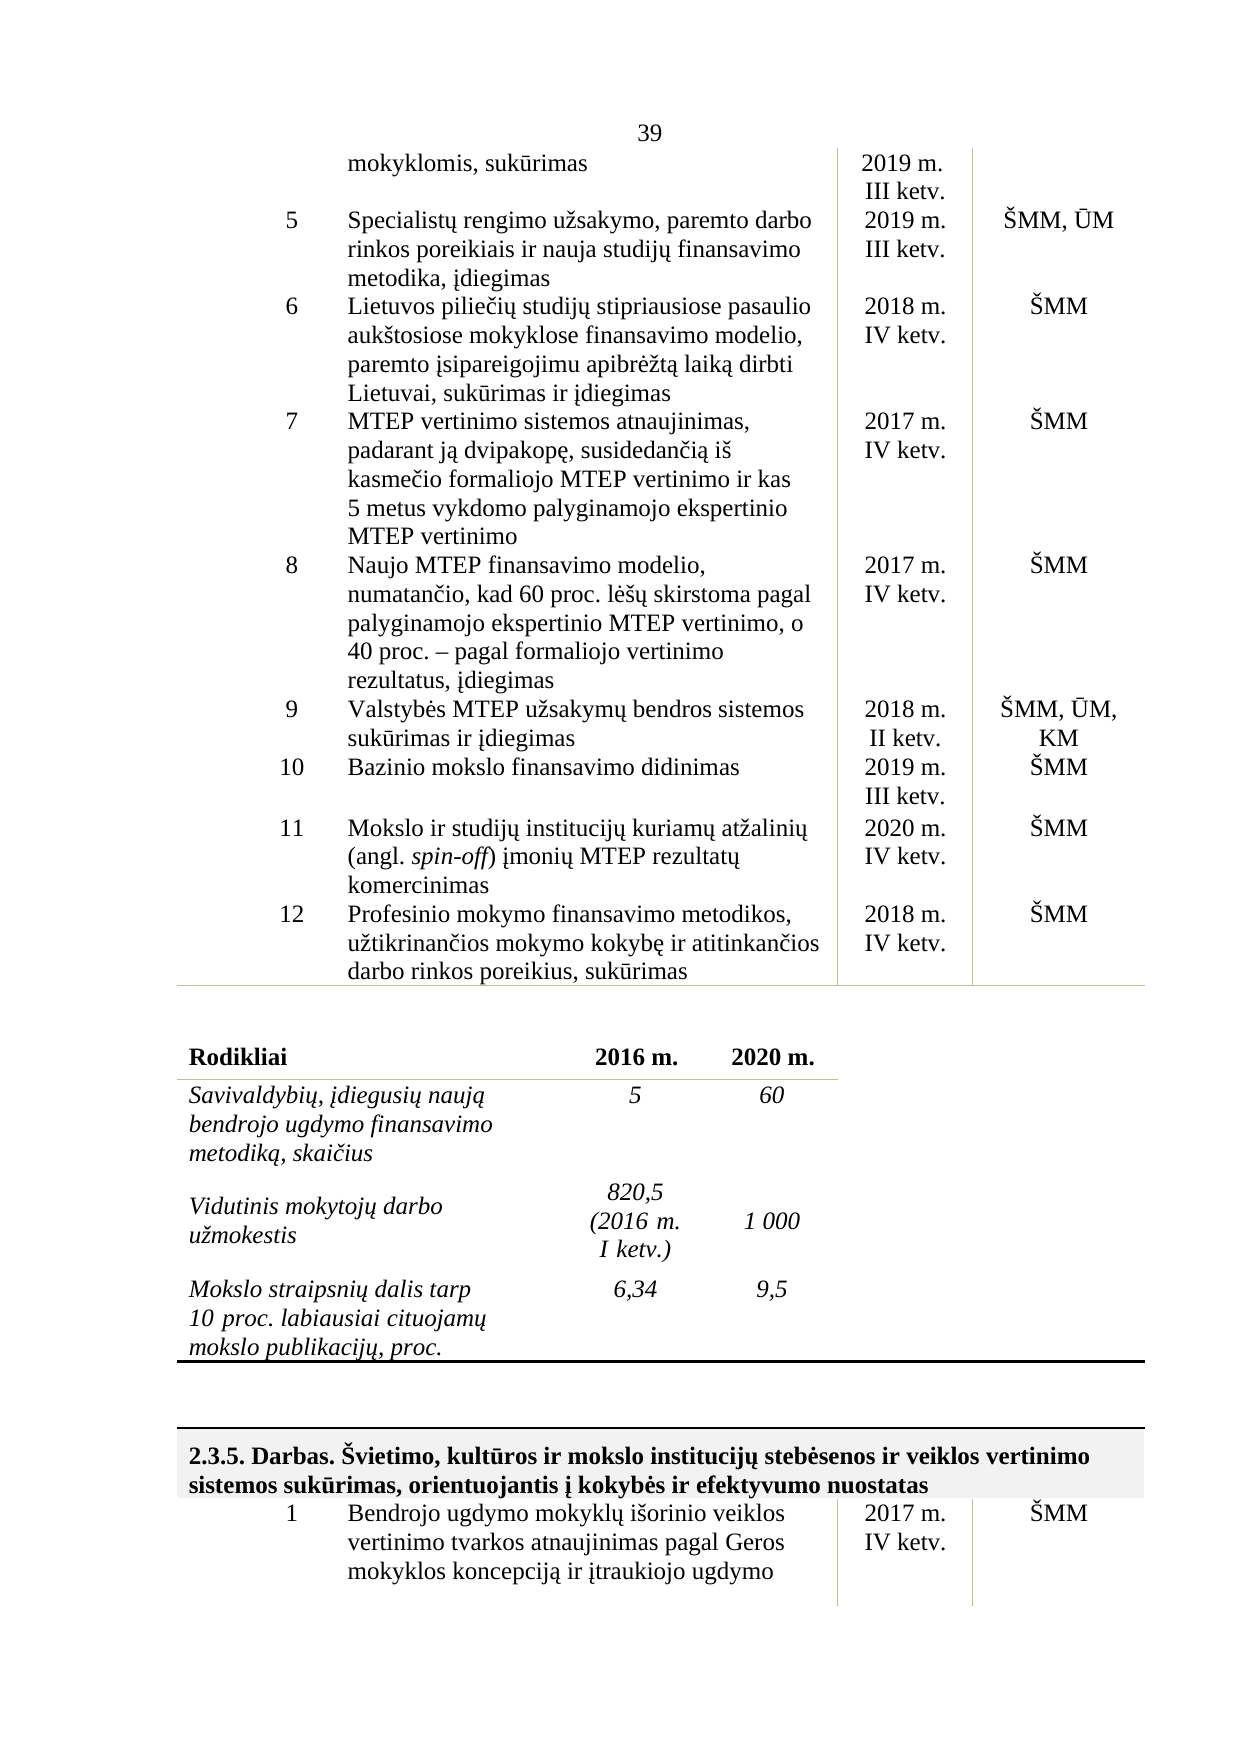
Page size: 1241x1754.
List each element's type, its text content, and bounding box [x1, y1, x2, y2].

table_cell [838, 1166, 973, 1274]
table_cell 6,34 [565, 1274, 708, 1360]
table_cell [973, 1079, 1144, 1166]
table_cell 60 [708, 1080, 838, 1166]
table_cell [177, 986, 247, 1033]
table_cell Profesinio mokymo finansavimo metodikos, užtikrinančios mokymo kokybę ir atitinkančios darbo rinkos poreikius, sukūrimas [336, 899, 837, 985]
table_cell Vidutinis mokytojų darbo užmokestis [177, 1166, 564, 1274]
table_cell Specialistų rengimo užsakymo, paremto darbo rinkos poreikiais ir nauja studijų finansavimo metodika, įdiegimas [336, 205, 837, 291]
table_cell [708, 986, 838, 1033]
table_cell 2019 m. III ketv. [838, 205, 972, 291]
table_cell [973, 986, 1144, 1033]
table_cell [177, 1499, 247, 1606]
table_cell 820,5 (2016 m. I ketv.) [565, 1166, 708, 1274]
table_cell [177, 694, 247, 752]
table_cell [838, 1079, 973, 1166]
table_cell 2016 m. [565, 1033, 708, 1079]
table_cell [177, 148, 247, 205]
table_cell 2020 m. [708, 1033, 838, 1079]
table_cell 5 [565, 1080, 708, 1166]
table_cell 1 [247, 1499, 336, 1606]
table_cell Bendrojo ugdymo mokyklų išorinio veiklos vertinimo tvarkos atnaujinimas pagal Geros mokyklos koncepciją ir įtraukiojo ugdymo [336, 1499, 837, 1606]
table_cell [708, 1363, 838, 1427]
table_cell 8 [247, 550, 336, 694]
table_cell [973, 148, 1144, 205]
table_cell ŠMM [973, 406, 1144, 550]
table_cell 2018 m. II ketv. [838, 694, 972, 752]
table_cell [565, 1363, 708, 1427]
table_cell 9,5 [708, 1274, 838, 1360]
table_cell ŠMM [973, 753, 1144, 813]
table_cell 2018 m. IV ketv. [838, 291, 972, 406]
table_cell 12 [247, 899, 336, 985]
table_cell ŠMM, ŪM [973, 205, 1144, 291]
table_cell 2019 m. III ketv. [838, 148, 972, 205]
table_cell 2018 m. IV ketv. [838, 899, 972, 985]
table_cell 5 [247, 205, 336, 291]
table_cell mokyklomis, sukūrimas [336, 148, 837, 205]
table_cell 1 000 [708, 1166, 838, 1274]
table_cell 2019 m. III ketv. [838, 753, 972, 813]
table_cell Mokslo straipsnių dalis tarp 10 proc. labiausiai cituojamų mokslo publikacijų, proc. [177, 1274, 564, 1360]
table_cell [973, 1274, 1144, 1360]
table_cell [973, 1166, 1144, 1274]
table_cell 2017 m. IV ketv. [838, 550, 972, 694]
table_cell Valstybės MTEP užsakymų bendros sistemos sukūrimas ir įdiegimas [336, 694, 837, 752]
table_cell 2017 m. IV ketv. [838, 406, 972, 550]
table_cell [177, 406, 247, 550]
table_cell [500, 1033, 564, 1079]
table_cell MTEP vertinimo sistemos atnaujinimas, padarant ją dvipakopę, susidedančią iš kasmečio formaliojo MTEP vertinimo ir kas 5 metus vykdomo palyginamojo ekspertinio MTEP vertinimo [336, 406, 837, 550]
table_cell 7 [247, 406, 336, 550]
table_cell ŠMM [973, 550, 1144, 694]
table_cell [838, 1274, 973, 1360]
table_cell Naujo MTEP finansavimo modelio, numatančio, kad 60 proc. lėšų skirstoma pagal palyginamojo ekspertinio MTEP vertinimo, o 40 proc. – pagal formaliojo vertinimo rezultatus, įdiegimas [336, 550, 837, 694]
table_cell [177, 205, 247, 291]
table_cell [973, 1363, 1144, 1427]
table_cell ŠMM [973, 1499, 1144, 1606]
table_cell [247, 148, 336, 205]
table_cell ŠMM [973, 291, 1144, 406]
table_cell ŠMM, ŪM, KM [973, 694, 1144, 752]
table_cell [247, 986, 336, 1033]
table_cell [247, 1363, 336, 1427]
table_cell [336, 1033, 500, 1079]
table_cell [336, 1363, 500, 1427]
table_cell Mokslo ir studijų institucijų kuriamų atžalinių (angl. spin-off) įmonių MTEP rezultatų komercinimas [336, 813, 837, 899]
table_cell Rodikliai [177, 1033, 336, 1079]
table_cell [838, 986, 973, 1033]
table_cell Savivaldybių, įdiegusių naują bendrojo ugdymo finansavimo metodiką, skaičius [177, 1080, 564, 1166]
table_cell ŠMM [973, 813, 1144, 899]
table_cell 2.3.5. Darbas. Švietimo, kultūros ir mokslo institucijų stebėsenos ir veiklos vertinimo sistemos sukūrimas, orientuojantis į kokybės ir efektyvumo nuostatas [177, 1429, 1144, 1498]
table_cell [177, 550, 247, 694]
table_cell [177, 291, 247, 406]
table_cell 2017 m. IV ketv. [838, 1499, 972, 1606]
table_cell 11 [247, 813, 336, 899]
table_cell 6 [247, 291, 336, 406]
table_cell [565, 986, 708, 1033]
table_cell [177, 753, 247, 813]
table_cell 2020 m. IV ketv. [838, 813, 972, 899]
table_cell [177, 813, 247, 899]
table_cell Lietuvos piliečių studijų stipriausiose pasaulio aukštosiose mokyklose finansavimo modelio, paremto įsipareigojimu apibrėžtą laiką dirbti Lietuvai, sukūrimas ir įdiegimas [336, 291, 837, 406]
table_cell [500, 1363, 564, 1427]
table_cell [838, 1033, 973, 1079]
table_cell [973, 1033, 1144, 1079]
table_cell [177, 1363, 247, 1427]
table_cell 9 [247, 694, 336, 752]
table_cell [500, 986, 564, 1033]
table_cell 10 [247, 753, 336, 813]
table_cell ŠMM [973, 899, 1144, 985]
table_cell [838, 1363, 973, 1427]
table_cell [177, 899, 247, 985]
table_cell Bazinio mokslo finansavimo didinimas [336, 753, 837, 813]
table_cell [336, 986, 500, 1033]
